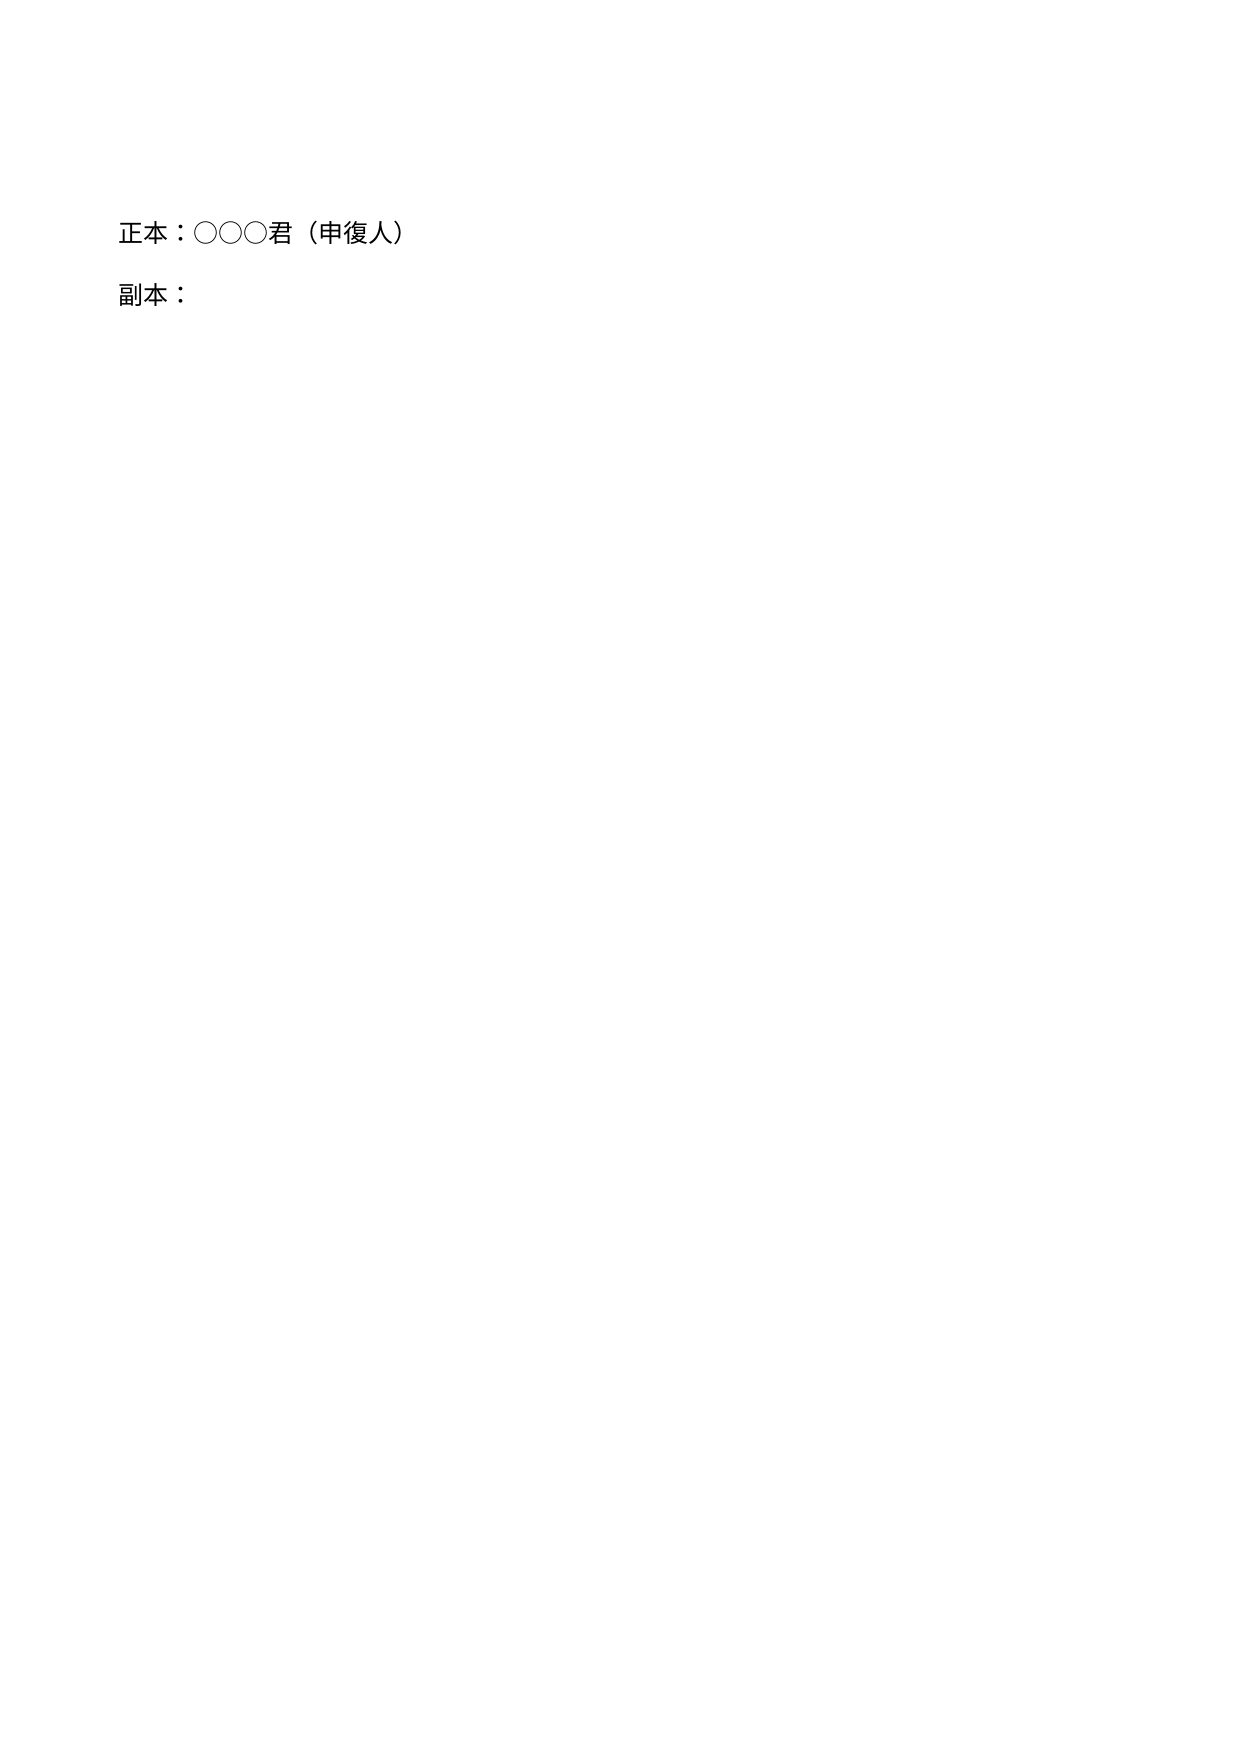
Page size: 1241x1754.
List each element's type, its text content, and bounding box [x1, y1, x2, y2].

text 正本：○○○君（申復人） [118, 189, 1122, 252]
text 副本： [118, 252, 1122, 314]
